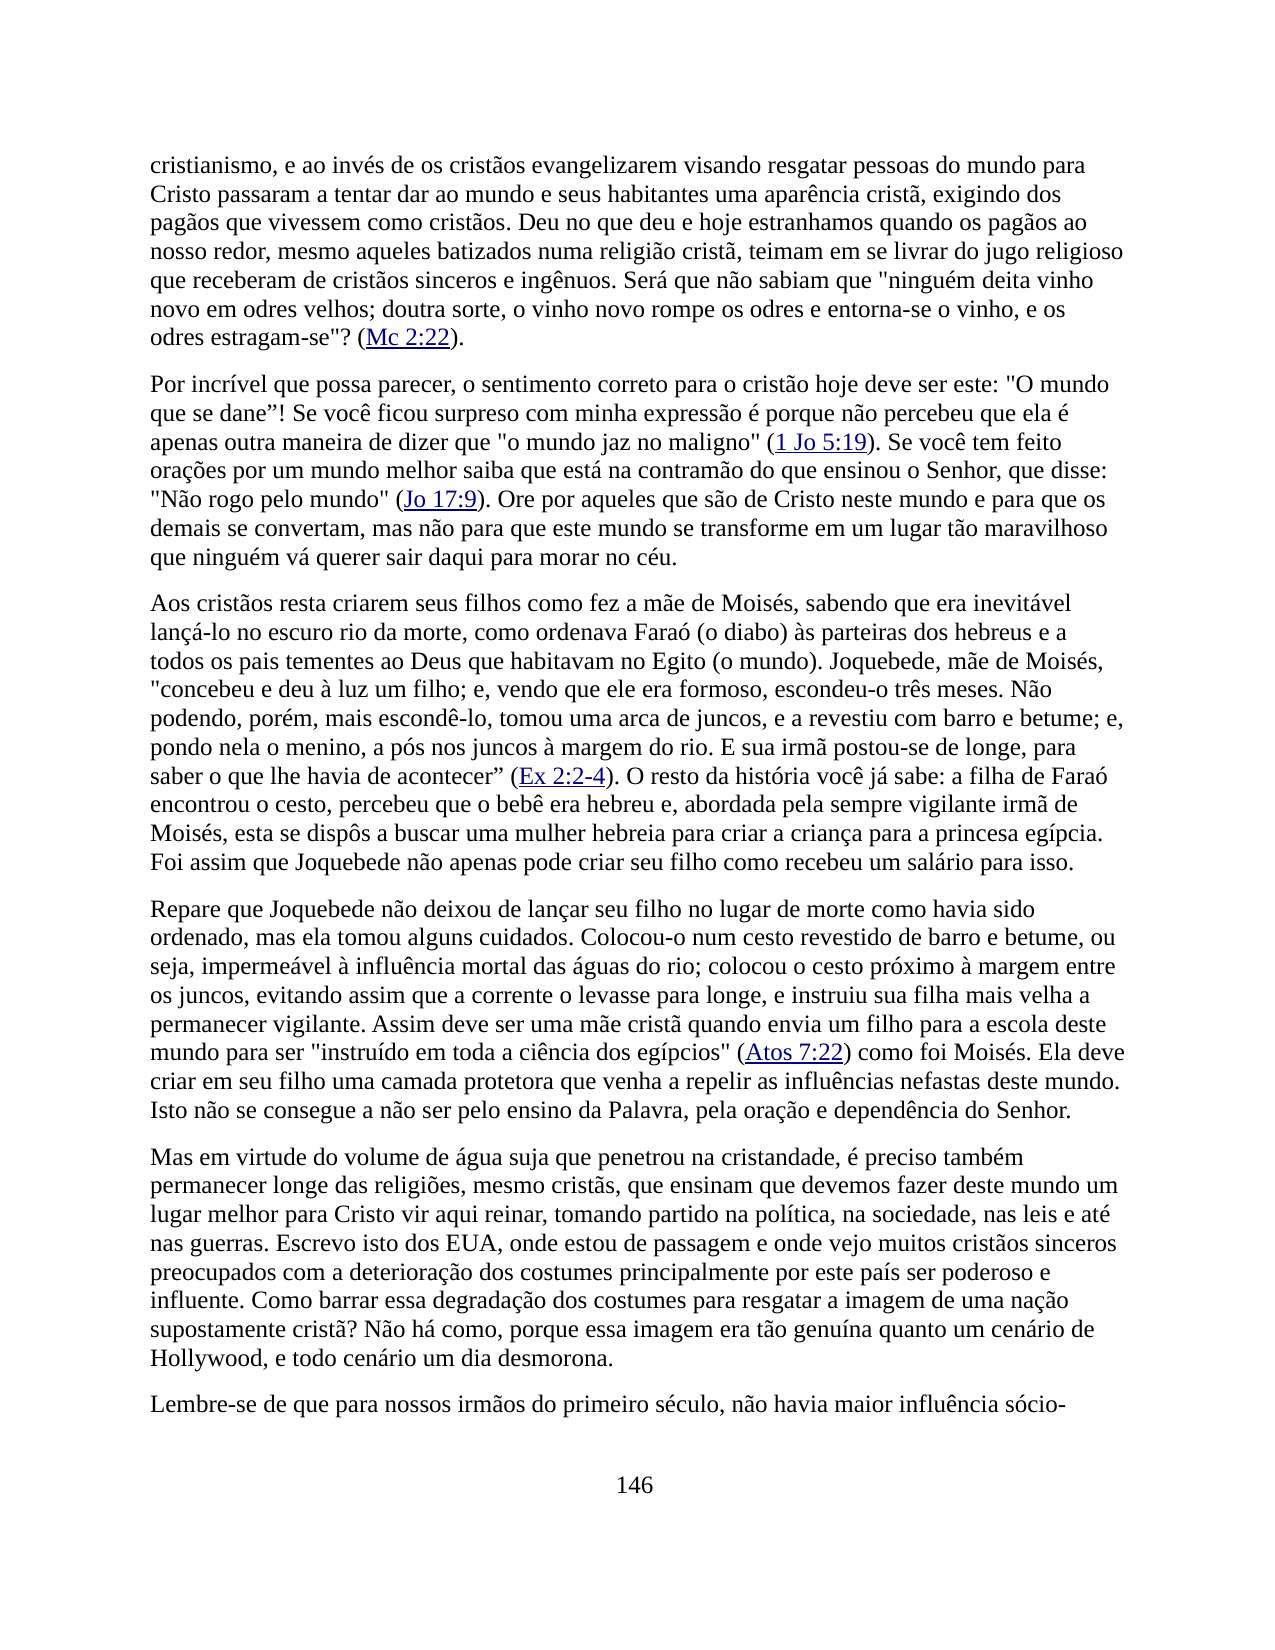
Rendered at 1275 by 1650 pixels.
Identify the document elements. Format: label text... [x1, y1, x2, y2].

text Repare que Joquebede não deixou de lançar seu filho no lugar de morte como havia sido ordenado, mas ela tomou alguns cuidados. Colocou-o num cesto revestido de barro e betume, ou seja, impermeável à influência mortal das águas do rio; colocou o cesto próximo à margem entre os juncos, evitando assim que a corrente o levasse para longe, e instruiu sua filha mais velha a permanecer vigilante. Assim deve ser uma mãe cristã quando envia um filho para a escola deste mundo para ser "instruído em toda a ciência dos egípcios" (Atos 7:22) como foi Moisés. Ela deve criar em seu filho uma camada protetora que venha a repelir as influências nefastas deste mundo. Isto não se consegue a não ser pelo ensino da Palavra, pela oração e dependência do Senhor. [150, 894, 1125, 1124]
text Mas em virtude do volume de água suja que penetrou na cristandade, é preciso também permanecer longe das religiões, mesmo cristãs, que ensinam que devemos fazer deste mundo um lugar melhor para Cristo vir aqui reinar, tomando partido na política, na sociedade, nas leis e até nas guerras. Escrevo isto dos EUA, onde estou de passagem e onde vejo muitos cristãos sinceros preocupados com a deterioração dos costumes principalmente por este país ser poderoso e influente. Como barrar essa degradação dos costumes para resgatar a imagem de uma nação supostamente cristã? Não há como, porque essa imagem era tão genuína quanto um cenário de Hollywood, e todo cenário um dia desmorona. [150, 1142, 1125, 1372]
text Por incrível que possa parecer, o sentimento correto para o cristão hoje deve ser este: "O mundo que se dane”! Se você ficou surpreso com minha expressão é porque não percebeu que ela é apenas outra maneira de dizer que "o mundo jaz no maligno" (1 Jo 5:19). Se você tem feito orações por um mundo melhor saiba que está na contramão do que ensinou o Senhor, que disse: "Não rogo pelo mundo" (Jo 17:9). Ore por aqueles que são de Cristo neste mundo e para que os demais se convertam, mas não para que este mundo se transforme em um lugar tão maravilhoso que ninguém vá querer sair daqui para morar no céu. [150, 369, 1125, 570]
text Lembre-se de que para nossos irmãos do primeiro século, não havia maior influência sócio- [150, 1389, 1125, 1418]
text Aos cristãos resta criarem seus filhos como fez a mãe de Moisés, sabendo que era inevitável lançá-lo no escuro rio da morte, como ordenava Faraó (o diabo) às parteiras dos hebreus e a todos os pais tementes ao Deus que habitavam no Egito (o mundo). Joquebede, mãe de Moisés, "concebeu e deu à luz um filho; e, vendo que ele era formoso, escondeu-o três meses. Não podendo, porém, mais escondê-lo, tomou uma arca de juncos, e a revestiu com barro e betume; e, pondo nela o menino, a pós nos juncos à margem do rio. E sua irmã postou-se de longe, para saber o que lhe havia de acontecer” (Ex 2:2-4). O resto da história você já sabe: a filha de Faraó encontrou o cesto, percebeu que o bebê era hebreu e, abordada pela sempre vigilante irmã de Moisés, esta se dispôs a buscar uma mulher hebreia para criar a criança para a princesa egípcia. Foi assim que Joquebede não apenas pode criar seu filho como recebeu um salário para isso. [150, 588, 1125, 876]
text cristianismo, e ao invés de os cristãos evangelizarem visando resgatar pessoas do mundo para Cristo passaram a tentar dar ao mundo e seus habitantes uma aparência cristã, exigindo dos pagãos que vivessem como cristãos. Deu no que deu e hoje estranhamos quando os pagãos ao nosso redor, mesmo aqueles batizados numa religião cristã, teimam em se livrar do jugo religioso que receberam de cristãos sinceros e ingênuos. Será que não sabiam que "ninguém deita vinho novo em odres velhos; doutra sorte, o vinho novo rompe os odres e entorna-se o vinho, e os odres estragam-se"? (Mc 2:22). [150, 150, 1125, 351]
